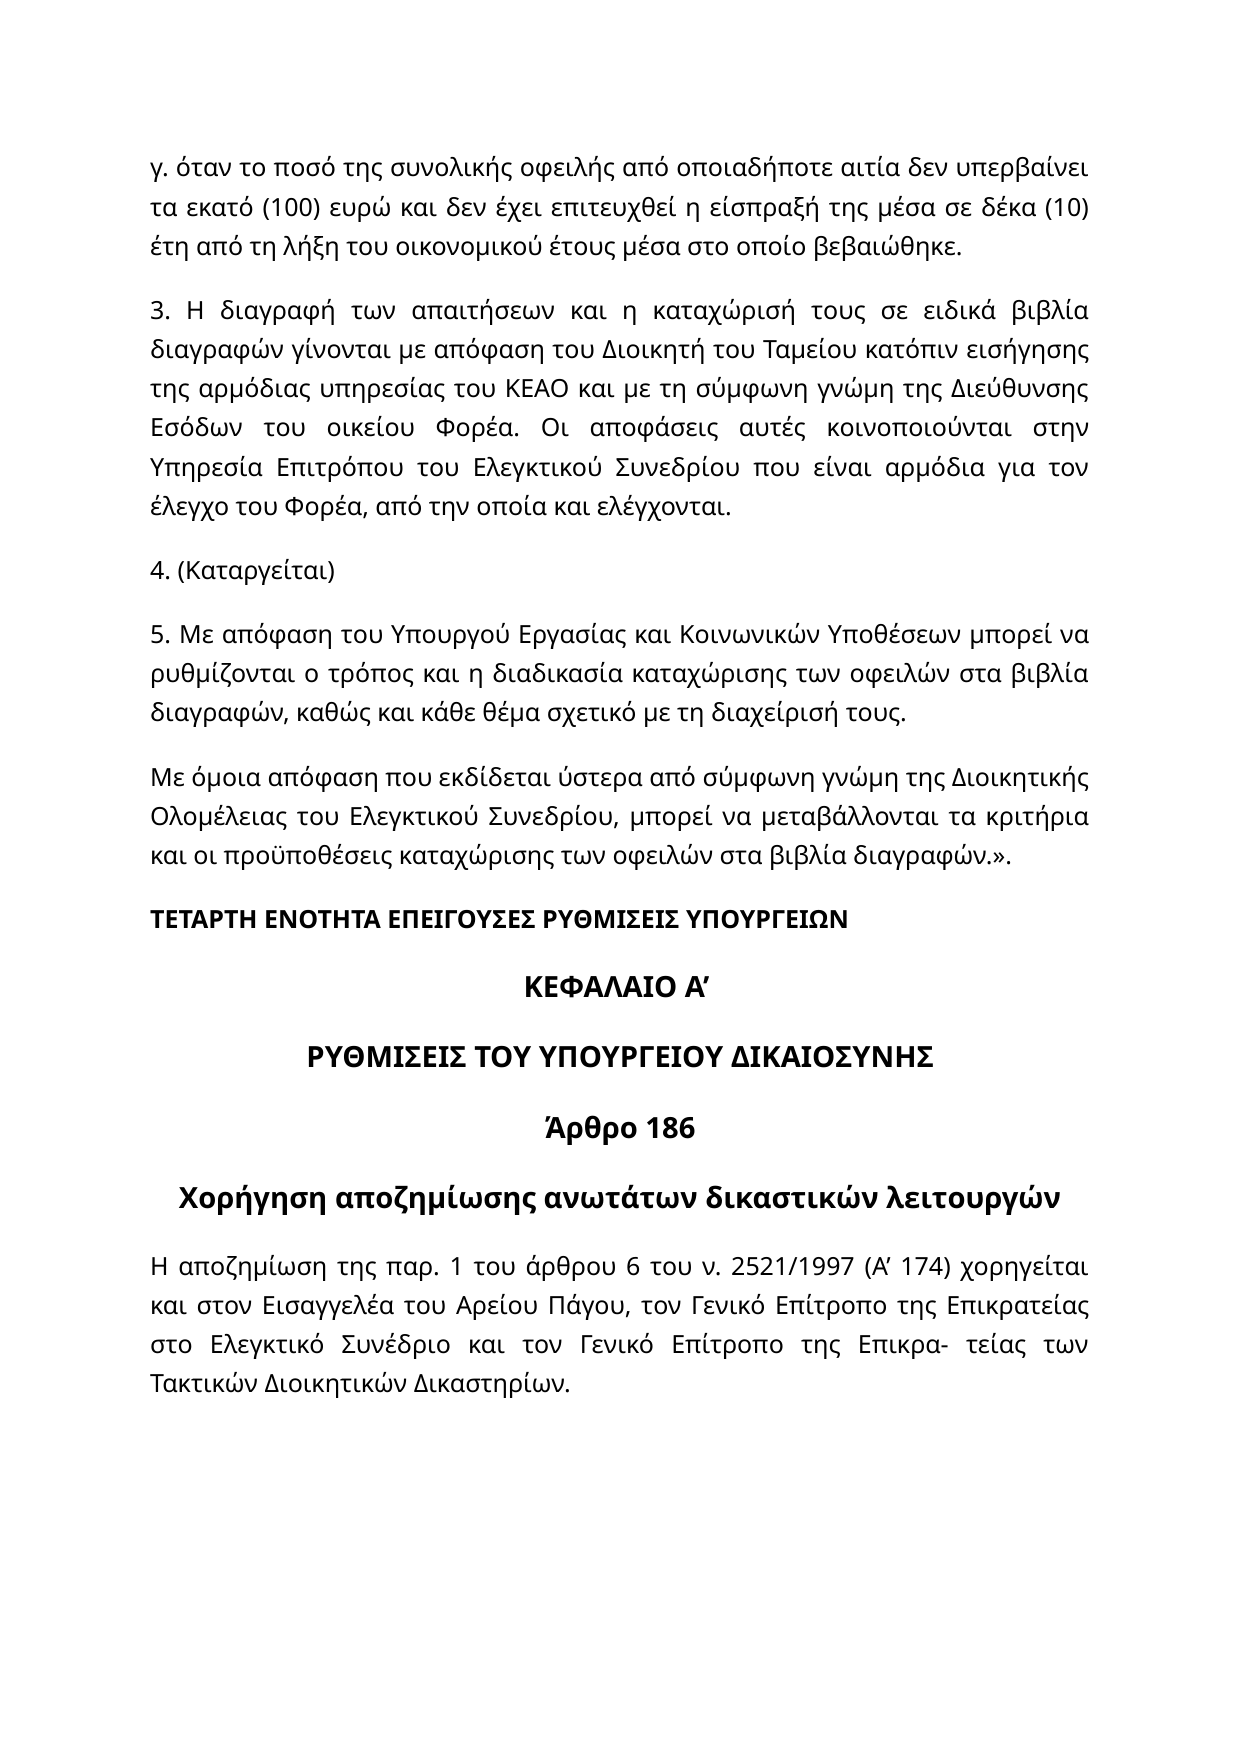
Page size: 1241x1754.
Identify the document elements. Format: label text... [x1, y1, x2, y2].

text Η αποζημίωση της παρ. 1 του άρθρου 6 του ν. 2521/1997 (Α’ 174) χορηγείται και στον Εισαγγελέα του Αρείου Πάγου, τον Γενικό Επίτροπο της Επικρατείας στο Ελεγκτικό Συνέδριο και τον Γενικό Επίτροπο της Επικρα- τείας των Τακτικών Διοικητικών Δικαστηρίων. [150, 1248, 1090, 1400]
text 4. (Καταργείται) [150, 552, 1090, 587]
text ΤΕΤΑΡΤΗ ΕΝΟΤΗΤΑ ΕΠΕΙΓΟΥΣΕΣ ΡΥΘΜΙΣΕΙΣ ΥΠΟΥΡΓΕΙΩΝ [150, 902, 1090, 936]
subtitle ΚΕΦΑΛΑΙΟ Α’ [150, 966, 1090, 1006]
text 3. Η διαγραφή των απαιτήσεων και η καταχώρισή τους σε ειδικά βιβλία διαγραφών γίνονται με απόφαση του Διοικητή του Ταμείου κατόπιν εισήγησης της αρμόδιας υπηρεσίας του ΚΕΑΟ και με τη σύμφωνη γνώμη της Διεύθυνσης Εσόδων του οικείου Φορέα. Οι αποφάσεις αυτές κοινοποιούνται στην Υπηρεσία Επιτρόπου του Ελεγκτικού Συνεδρίου που είναι αρμόδια για τον έλεγχο του Φορέα, από την οποία και ελέγχονται. [150, 292, 1090, 522]
subtitle Χορήγηση αποζημίωσης ανωτάτων δικαστικών λειτουργών [150, 1178, 1090, 1217]
text 5. Με απόφαση του Υπουργού Εργασίας και Κοινωνικών Υποθέσεων μπορεί να ρυθμίζονται ο τρόπος και η διαδικασία καταχώρισης των οφειλών στα βιβλία διαγραφών, καθώς και κάθε θέμα σχετικό με τη διαχείρισή τους. [150, 617, 1090, 729]
text Με όμοια απόφαση που εκδίδεται ύστερα από σύμφωνη γνώμη της Διοικητικής Ολομέλειας του Ελεγκτικού Συνεδρίου, μπορεί να μεταβάλλονται τα κριτήρια και οι προϋποθέσεις καταχώρισης των οφειλών στα βιβλία διαγραφών.». [150, 759, 1090, 872]
text γ. όταν το ποσό της συνολικής οφειλής από οποιαδήποτε αιτία δεν υπερβαίνει τα εκατό (100) ευρώ και δεν έχει επιτευχθεί η είσπραξή της μέσα σε δέκα (10) έτη από τη λήξη του οικονομικού έτους μέσα στο οποίο βεβαιώθηκε. [150, 150, 1090, 262]
subtitle Άρθρο 186 [150, 1107, 1090, 1147]
subtitle ΡΥΘΜΙΣΕΙΣ ΤΟΥ ΥΠΟΥΡΓΕΙΟΥ ΔΙΚΑΙΟΣΥΝΗΣ [150, 1036, 1090, 1076]
